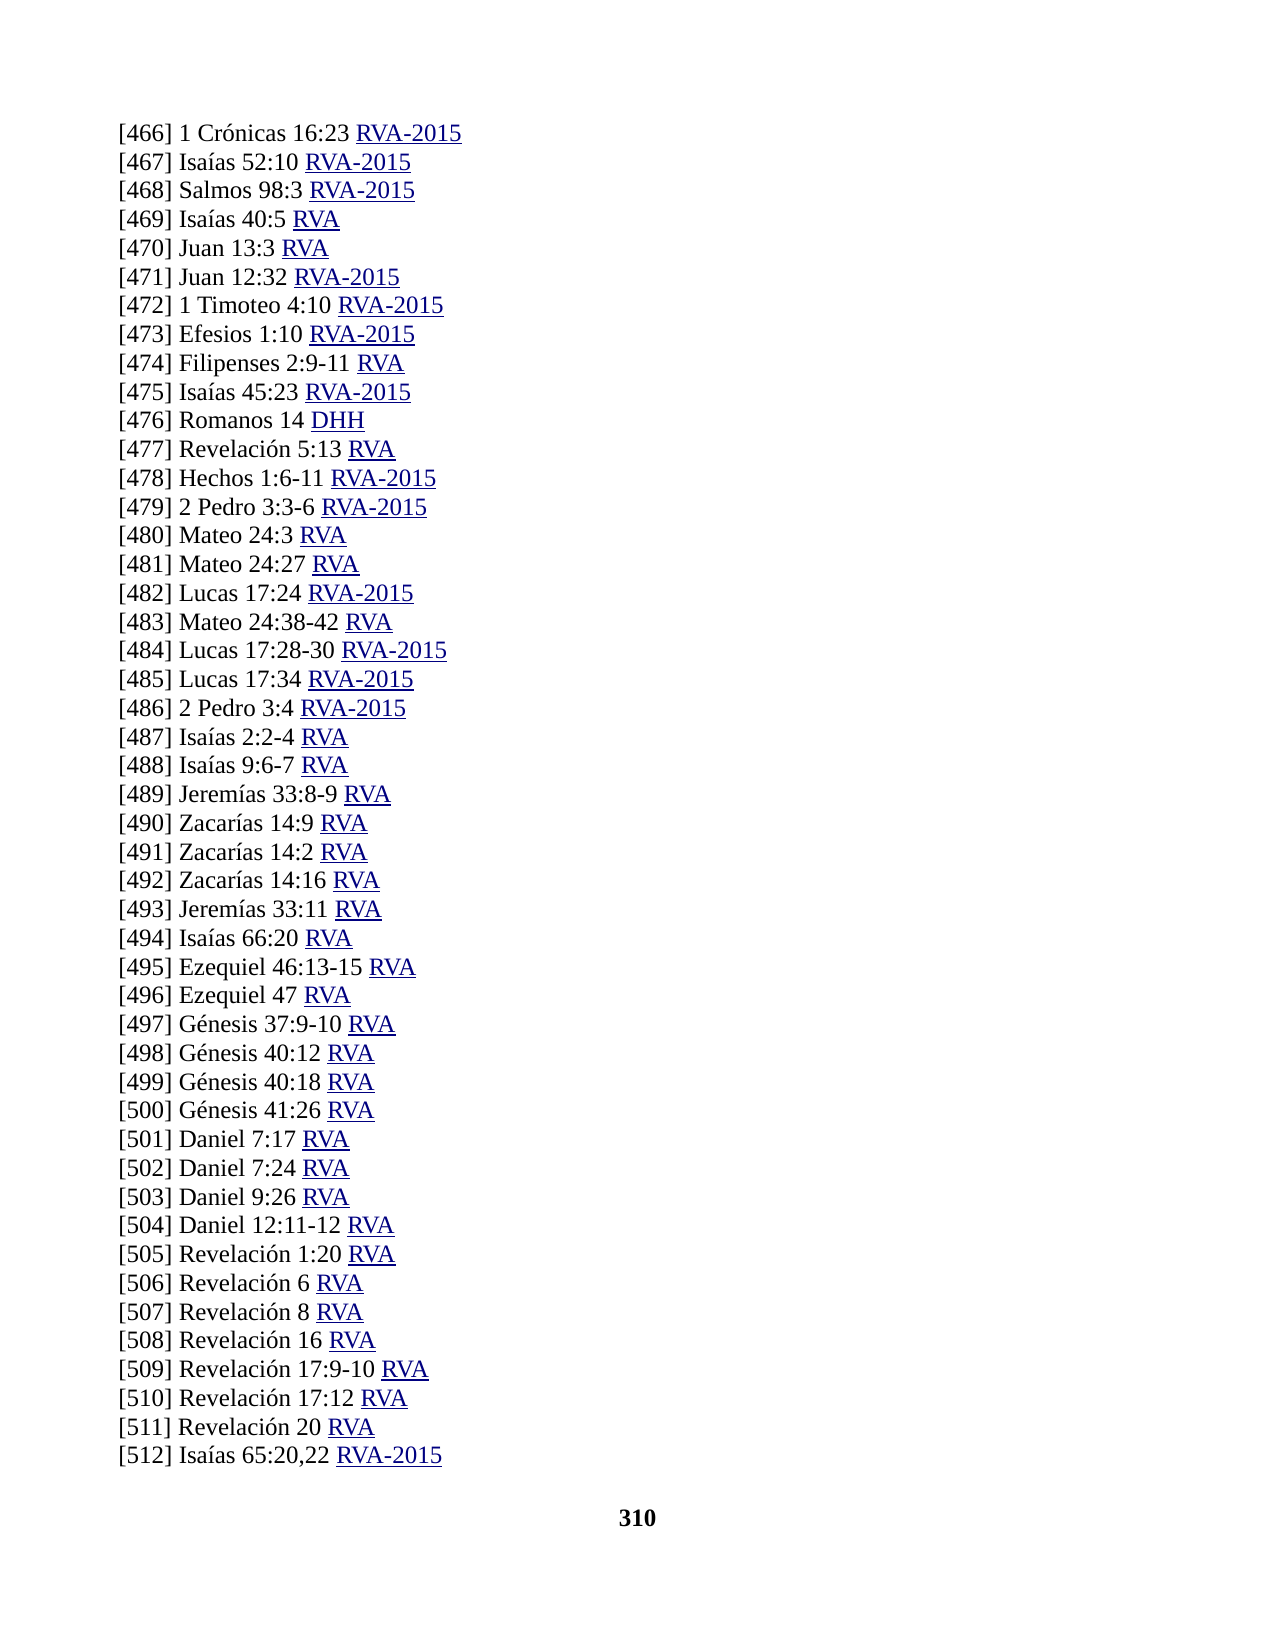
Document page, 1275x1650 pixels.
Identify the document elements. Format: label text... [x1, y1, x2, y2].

text Mateo 24:38-42 RVA [118, 607, 1157, 636]
text Revelación 17:9-10 RVA [118, 1354, 1157, 1383]
text Mateo 24:3 RVA [118, 521, 1157, 549]
text Revelación 16 RVA [118, 1326, 1157, 1354]
text Zacarías 14:2 RVA [118, 837, 1157, 866]
text Filipenses 2:9-11 RVA [118, 348, 1157, 377]
text Salmos 98:3 RVA-2015 [118, 176, 1157, 204]
text Lucas 17:28-30 RVA-2015 [118, 636, 1157, 664]
text Daniel 7:17 RVA [118, 1124, 1157, 1153]
text Génesis 41:26 RVA [118, 1096, 1157, 1124]
text Lucas 17:24 RVA-2015 [118, 578, 1157, 607]
text Revelación 6 RVA [118, 1268, 1157, 1297]
text Isaías 2:2-4 RVA [118, 722, 1157, 751]
text Juan 13:3 RVA [118, 233, 1157, 262]
text Génesis 40:12 RVA [118, 1038, 1157, 1067]
text Isaías 65:20,22 RVA-2015 [118, 1441, 1157, 1469]
text Jeremías 33:8-9 RVA [118, 779, 1157, 808]
text Hechos 1:6-11 RVA-2015 [118, 463, 1157, 492]
text Génesis 37:9-10 RVA [118, 1009, 1157, 1038]
text Revelación 17:12 RVA [118, 1383, 1157, 1412]
text 2 Pedro 3:3-6 RVA-2015 [118, 492, 1157, 521]
text 2 Pedro 3:4 RVA-2015 [118, 693, 1157, 722]
text Lucas 17:34 RVA-2015 [118, 664, 1157, 693]
text Daniel 12:11-12 RVA [118, 1211, 1157, 1239]
text Isaías 66:20 RVA [118, 923, 1157, 952]
text Ezequiel 47 RVA [118, 981, 1157, 1009]
text Isaías 45:23 RVA-2015 [118, 377, 1157, 406]
text Juan 12:32 RVA-2015 [118, 262, 1157, 291]
text Zacarías 14:9 RVA [118, 808, 1157, 837]
text Revelación 5:13 RVA [118, 434, 1157, 463]
text Jeremías 33:11 RVA [118, 894, 1157, 923]
text Ezequiel 46:13-15 RVA [118, 952, 1157, 981]
text Efesios 1:10 RVA-2015 [118, 319, 1157, 348]
text Isaías 9:6-7 RVA [118, 751, 1157, 779]
text Revelación 8 RVA [118, 1297, 1157, 1326]
text 1 Crónicas 16:23 RVA-2015 [118, 118, 1157, 147]
text Daniel 9:26 RVA [118, 1182, 1157, 1211]
text Romanos 14 DHH [118, 406, 1157, 434]
text Mateo 24:27 RVA [118, 549, 1157, 578]
text Isaías 40:5 RVA [118, 204, 1157, 233]
text Isaías 52:10 RVA-2015 [118, 147, 1157, 176]
text 1 Timoteo 4:10 RVA-2015 [118, 291, 1157, 319]
text Daniel 7:24 RVA [118, 1153, 1157, 1182]
text Revelación 20 RVA [118, 1412, 1157, 1441]
text Génesis 40:18 RVA [118, 1067, 1157, 1096]
text Revelación 1:20 RVA [118, 1239, 1157, 1268]
text Zacarías 14:16 RVA [118, 866, 1157, 894]
